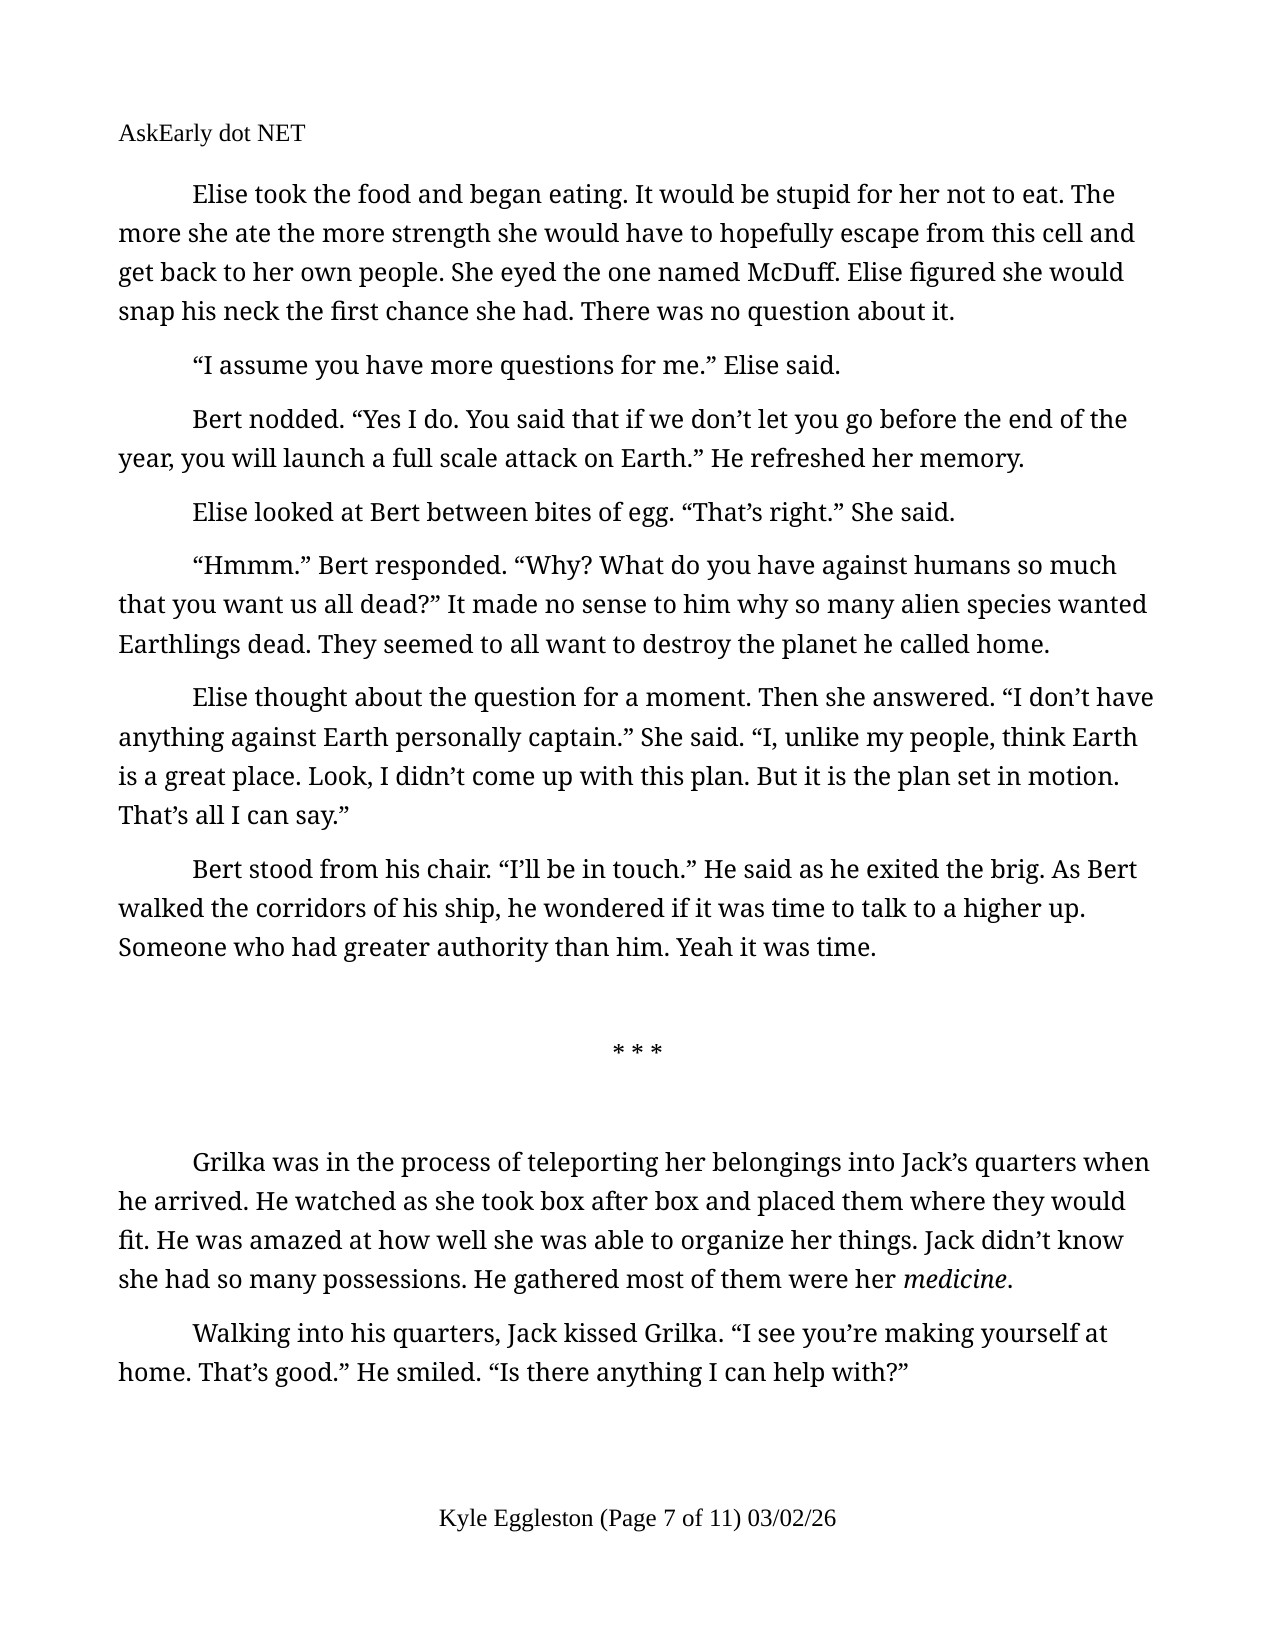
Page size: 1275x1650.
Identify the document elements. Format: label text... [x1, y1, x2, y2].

text Walking into his quarters, Jack kissed Grilka. “I see you’re making yourself at home. That’s good.” He smiled. “Is there anything I can help with?” [118, 1316, 1157, 1389]
text “I assume you have more questions for me.” Elise said. [118, 348, 1157, 382]
text Grilka was in the process of teleporting her belongings into Jack’s quarters when he arrived. He watched as she took box after box and placed them where they would fit. He was amazed at how well she was able to organize her things. Jack didn’t know she had so many possessions. He gathered most of them were her medicine. [118, 1145, 1157, 1296]
text * * * [118, 1037, 1157, 1071]
text Bert stood from his chair. “I’ll be in touch.” He said as he exited the brig. As Bert walked the corridors of his ship, he wondered if it was time to talk to a higher up. Someone who had greater authority than him. Yeah it was time. [118, 851, 1157, 964]
text Bert nodded. “Yes I do. You said that if we don’t let you go before the end of the year, you will launch a full scale attack on Earth.” He refreshed her memory. [118, 401, 1157, 474]
text Elise took the food and began eating. It would be stupid for her not to eat. The more she ate the more strength she would have to hopefully escape from this cell and get back to her own people. She eyed the one named McDuff. Elise figured she would snap his neck the first chance she had. There was no question about it. [118, 176, 1157, 328]
text Elise thought about the question for a moment. Then she answered. “I don’t have anything against Earth personally captain.” She said. “I, unlike my people, think Earth is a great place. Look, I didn’t come up with this plan. But it is the plan set in motion. That’s all I can say.” [118, 680, 1157, 832]
text Elise looked at Bert between bites of egg. “That’s right.” She said. [118, 494, 1157, 528]
text “Hmmm.” Bert responded. “Why? What do you have against humans so much that you want us all dead?” It made no sense to him why so many alien species wanted Earthlings dead. They seemed to all want to destroy the planet he called home. [118, 548, 1157, 660]
